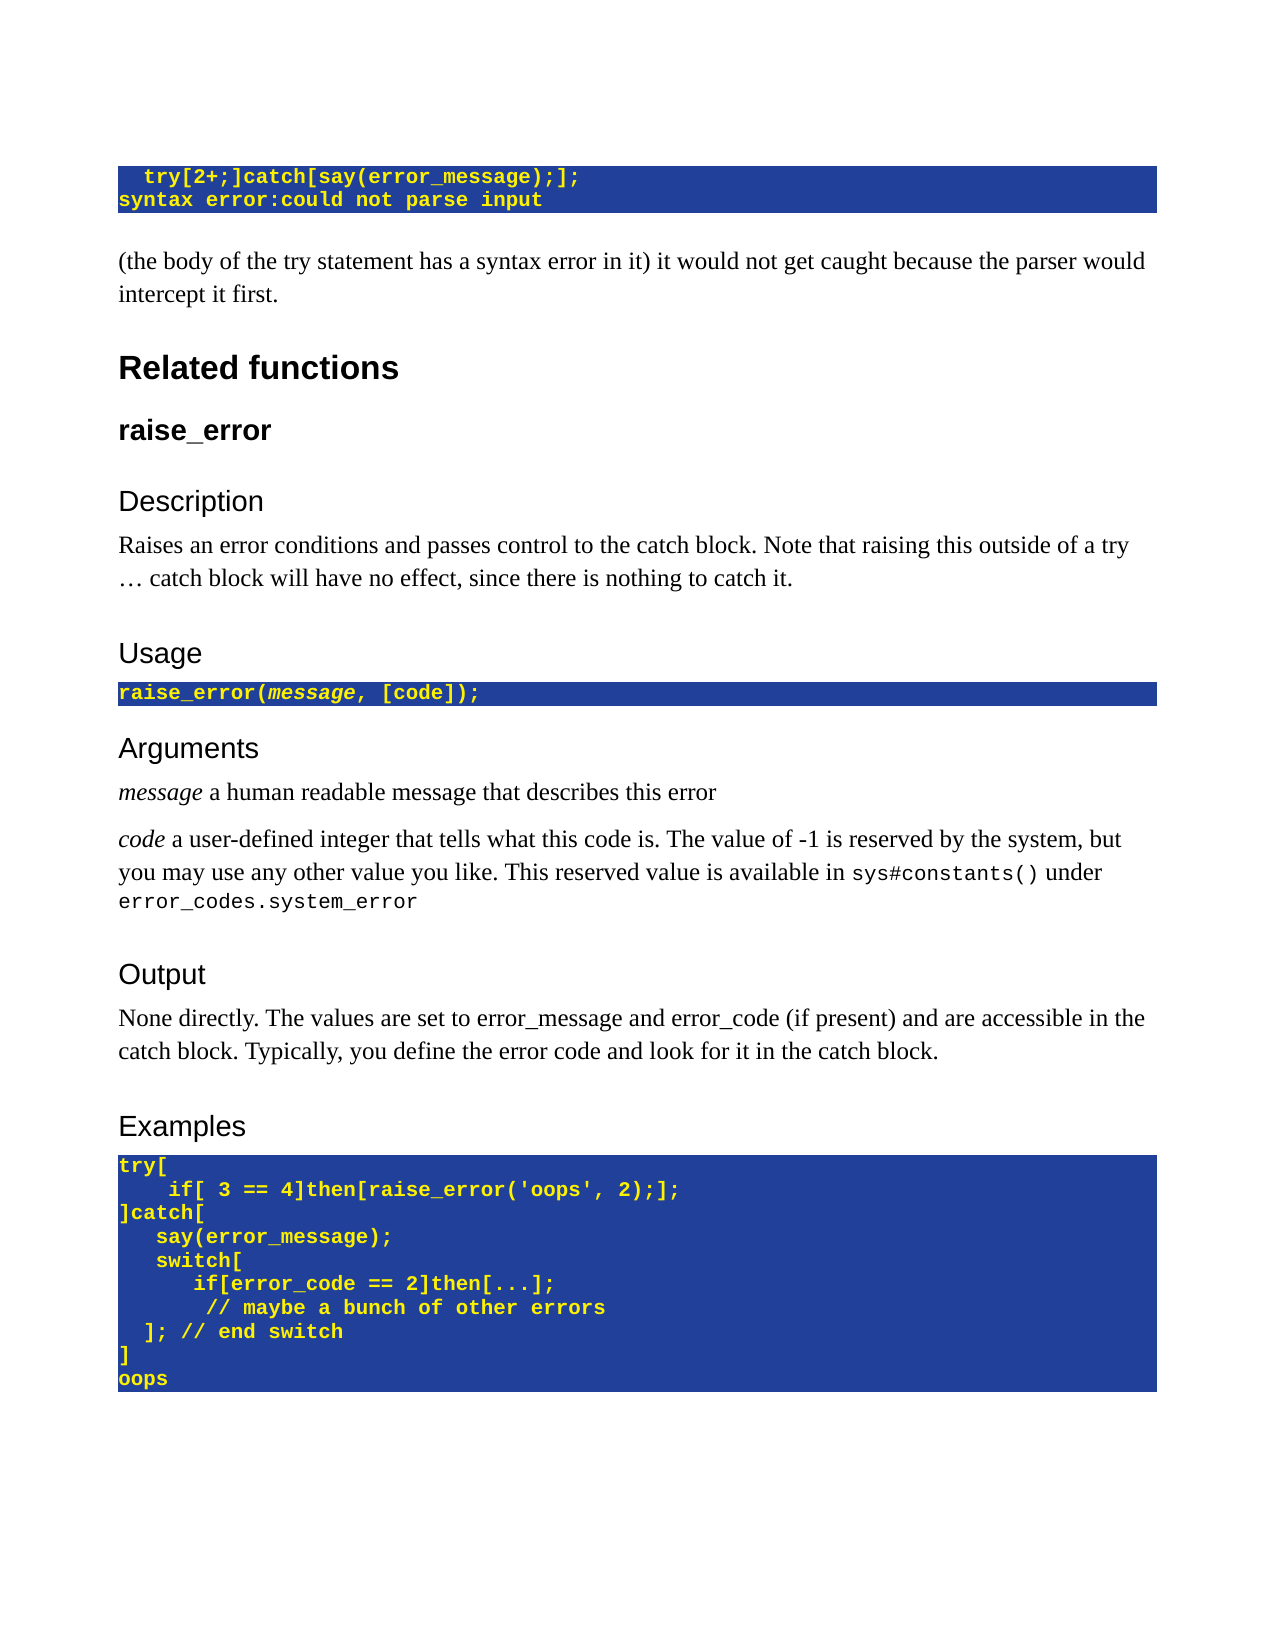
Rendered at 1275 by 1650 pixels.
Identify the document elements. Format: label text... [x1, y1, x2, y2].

text try[2+;]catch[say(error_message);]; [118, 166, 1157, 189]
text switch[ [118, 1250, 1157, 1273]
subtitle Arguments [118, 731, 1157, 764]
subtitle Output [118, 957, 1157, 991]
text ]; // end switch [118, 1321, 1157, 1344]
text message a human readable message that describes this error [118, 777, 1157, 806]
text code a user-defined integer that tells what this code is. The value of -1 is reserved by the system, but you may use any other value you like. This reserved value is available in sys#constants() under error_codes.system_error [118, 824, 1157, 914]
subtitle Related functions [118, 347, 1157, 386]
text Raises an error conditions and passes control to the catch block. Note that raising this outside of a try … catch block will have no effect, since there is nothing to catch it. [118, 531, 1157, 592]
text (the body of the try statement has a syntax error in it) it would not get caught because the parser would intercept it first. [118, 213, 1157, 308]
subtitle Description [118, 484, 1157, 518]
subtitle raise_error [118, 413, 1157, 447]
text if[ 3 == 4]then[raise_error('oops', 2);]; [118, 1179, 1157, 1202]
text None directly. The values are set to error_message and error_code (if present) and are accessible in the catch block. Typically, you define the error code and look for it in the catch block. [118, 1003, 1157, 1065]
text if[error_code == 2]then[...]; [118, 1273, 1157, 1297]
text oops [118, 1368, 1157, 1392]
subtitle Examples [118, 1109, 1157, 1143]
text // maybe a bunch of other errors [118, 1297, 1157, 1321]
text raise_error(message, [code]); [118, 682, 1157, 706]
text ]catch[ [118, 1202, 1157, 1226]
text say(error_message); [118, 1226, 1157, 1250]
text syntax error:could not parse input [118, 189, 1157, 213]
subtitle Usage [118, 636, 1157, 670]
text try[ [118, 1155, 1157, 1179]
text ] [118, 1344, 1157, 1368]
